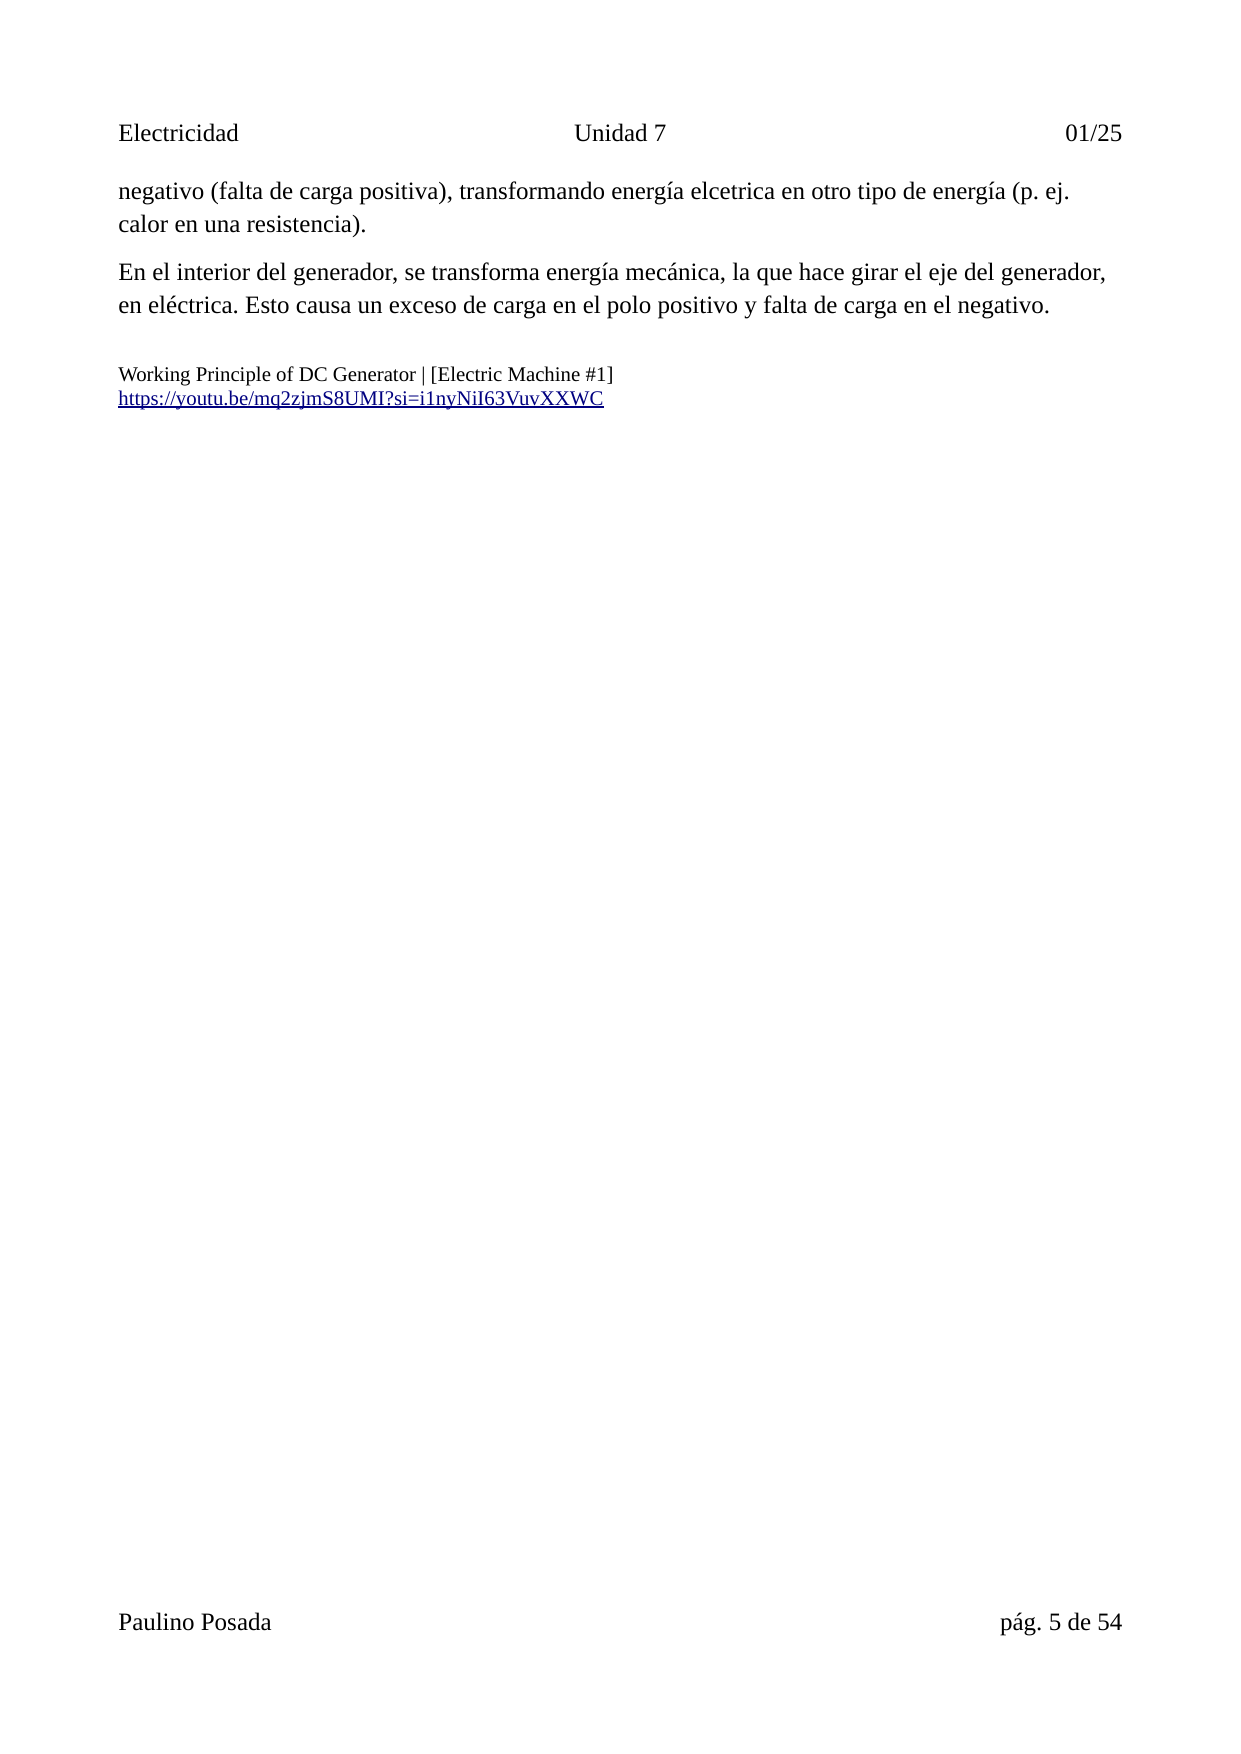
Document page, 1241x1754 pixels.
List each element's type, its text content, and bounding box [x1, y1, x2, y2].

text En el interior del generador, se transforma energía mecánica, la que hace girar el eje del generador, en eléctrica. Esto causa un exceso de carga en el polo positivo y falta de carga en el negativo. [118, 257, 1122, 319]
text Working Principle of DC Generator | [Electric Machine #1] [118, 362, 1122, 386]
text negativo (falta de carga positiva), transformando energía elcetrica en otro tipo de energía (p. ej. calor en una resistencia). [118, 176, 1122, 238]
text https://youtu.be/mq2zjmS8UMI?si=i1nyNiI63VuvXXWC [118, 386, 1122, 410]
